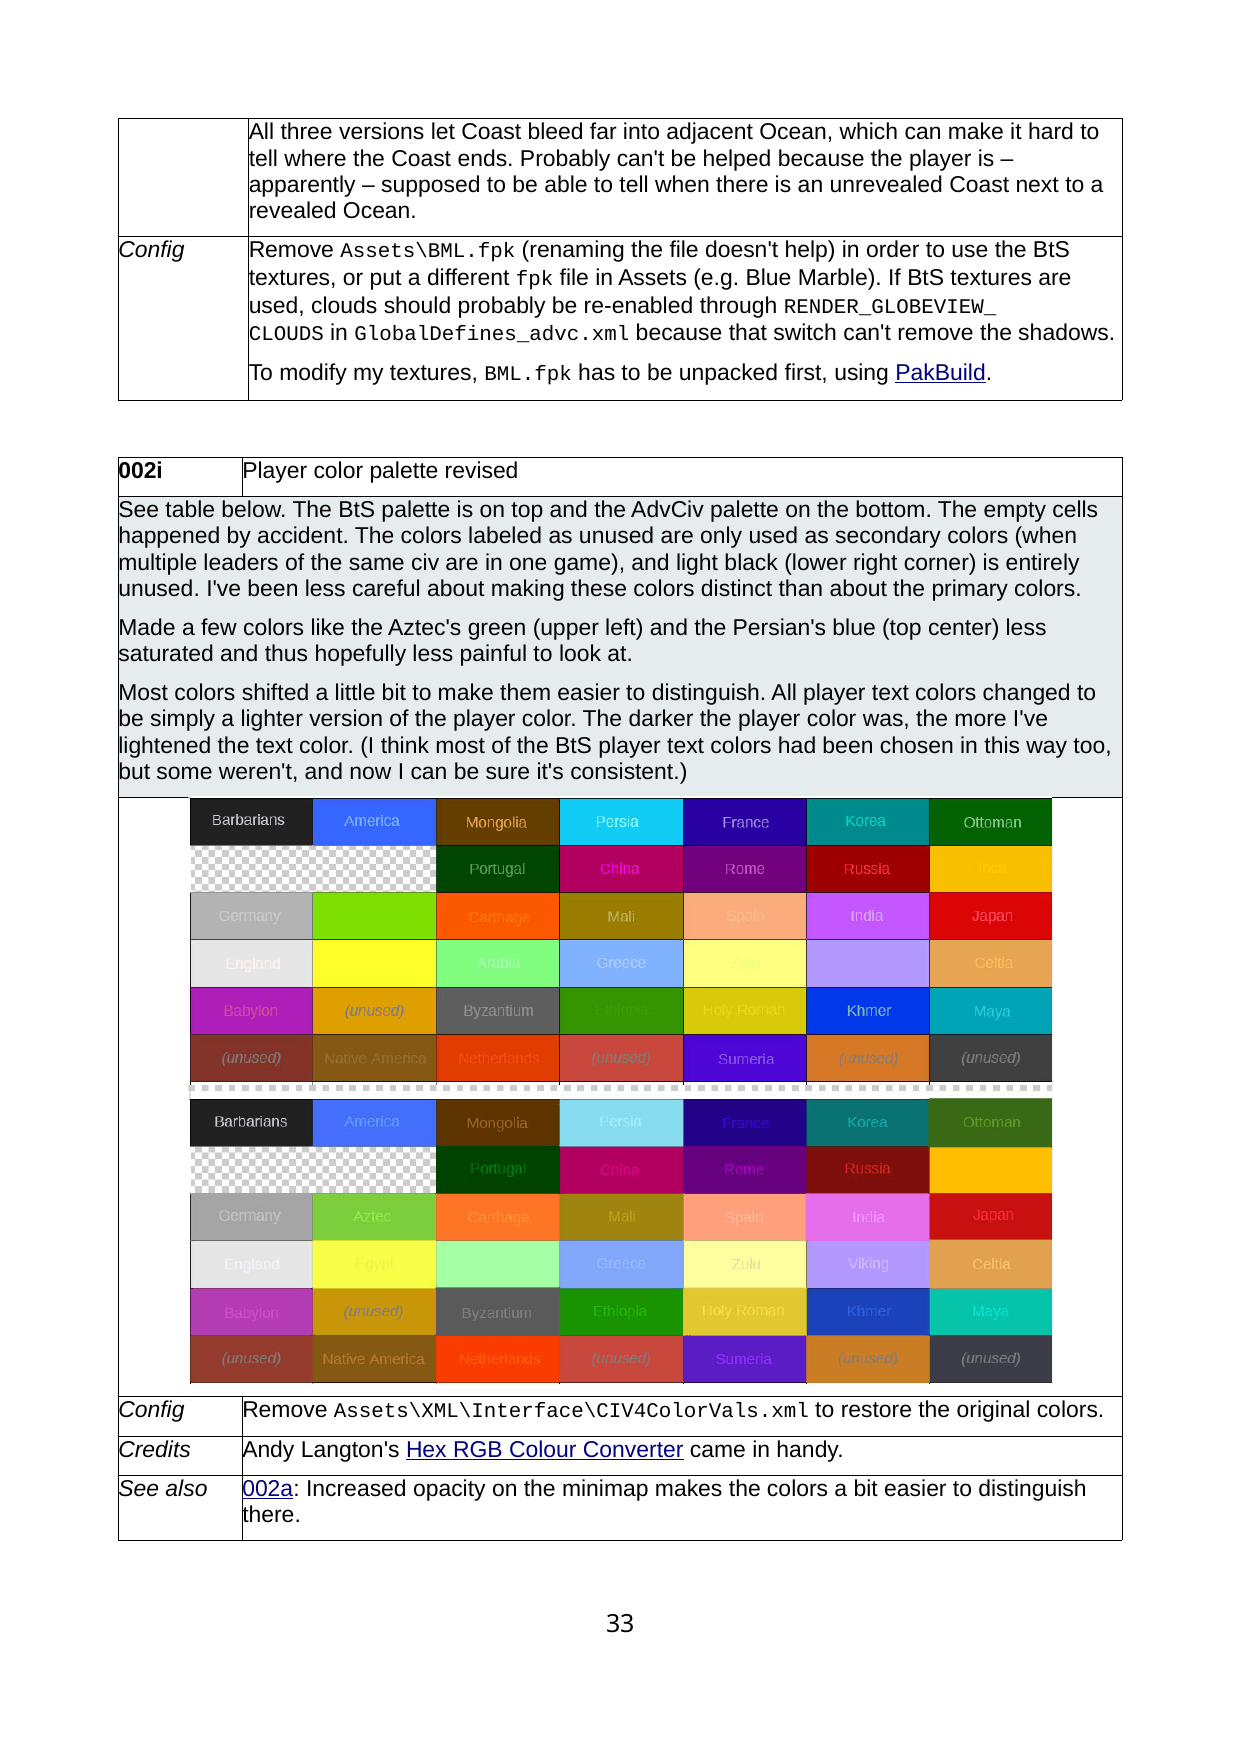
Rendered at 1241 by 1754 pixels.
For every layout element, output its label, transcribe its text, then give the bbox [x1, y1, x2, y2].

table_cell Remove Assets\XML\Interface\CIV4ColorVals.xml to restore the original colors. [243, 1397, 1122, 1436]
table_cell See table below. The BtS palette is on top and the AdvCiv palette on the bottom. The empty cells happened by accident. The colors labeled as unused are only used as secondary colors (when multiple leaders of the same civ are in one game), and light black (lower right corner) is entirely unused. I've been less careful about making these colors distinct than about the primary colors. Made a few colors like the Aztec's green (upper left) and the Persian's blue (top center) less saturated and thus hopefully less painful to look at. Most colors shifted a little bit to make them easier to distinguish. All player text colors changed to be simply a lighter version of the player color. The darker the player color was, the more I've lightened the text color. (I think most of the BtS player text colors had been chosen in this way too, but some weren't, and now I can be sure it's consistent.) [119, 497, 1122, 797]
table_cell Andy Langton's Hex RGB Colour Converter came in handy. [243, 1437, 1122, 1475]
table_cell Remove Assets\BML.fpk (renaming the file doesn't help) in order to use the BtS textures, or put a different fpk file in Assets (e.g. Blue Marble). If BtS textures are used, clouds should probably be re-enabled through RENDER_GLOBEVIEW_ CLOUDS in GlobalDefines_advc.xml because that switch can't remove the shadows. To modify my textures, BML.fpk has to be unpacked first, using PakBuild. [249, 237, 1122, 399]
table_cell Config [119, 237, 248, 399]
table_header Player color palette revised [243, 458, 1122, 496]
table_cell Config [119, 1397, 242, 1436]
picture [188, 796, 1053, 1384]
table_cell [119, 119, 248, 236]
table_cell 002a: Increased opacity on the minimap makes the colors a bit easier to distinguish there. [243, 1476, 1122, 1540]
table_cell All three versions let Coast bleed far into adjacent Ocean, which can make it hard to tell where the Coast ends. Probably can't be helped because the player is – apparently – supposed to be able to tell when there is an unrevealed Coast next to a revealed Ocean. [249, 119, 1122, 236]
table_cell Credits [119, 1437, 242, 1475]
table_header 002i [119, 458, 242, 496]
table_cell See also [119, 1476, 242, 1540]
table_cell [119, 798, 1122, 1396]
